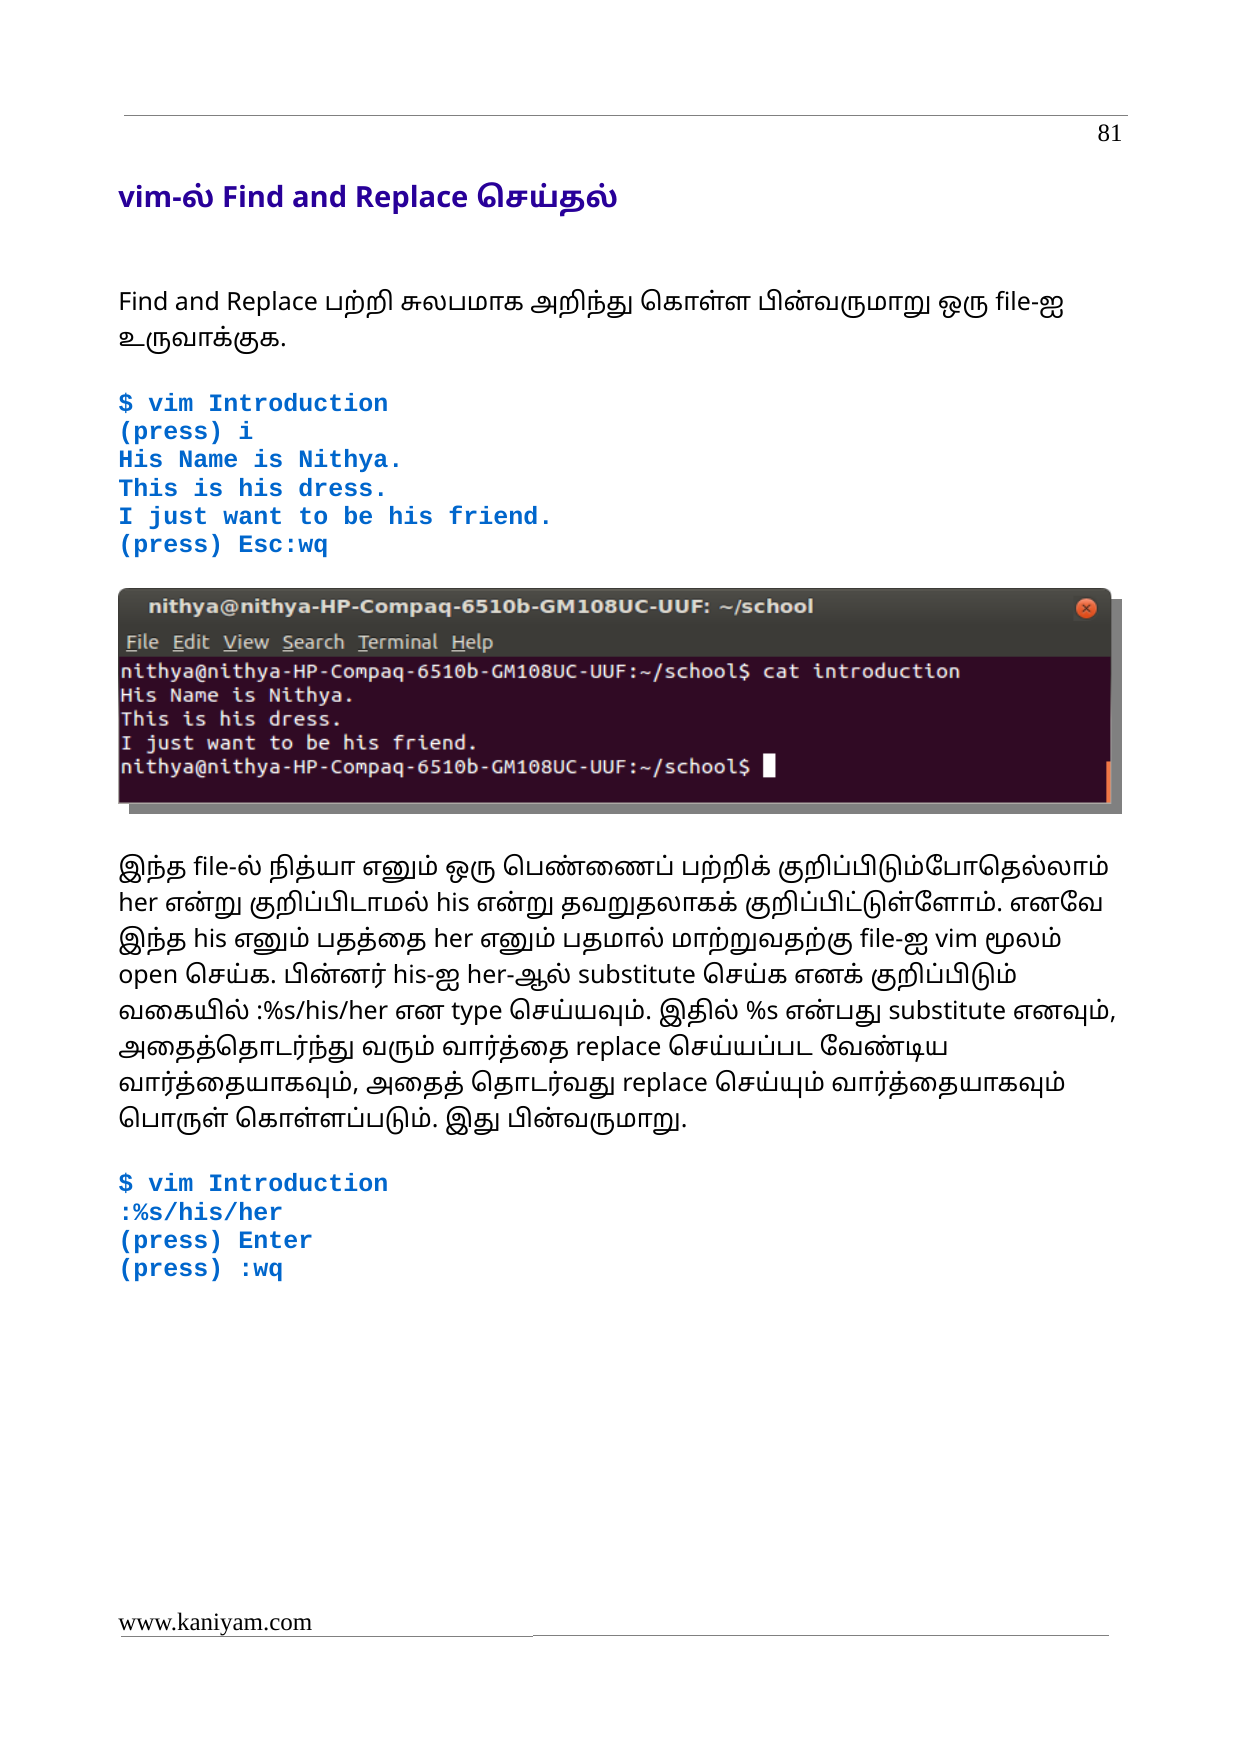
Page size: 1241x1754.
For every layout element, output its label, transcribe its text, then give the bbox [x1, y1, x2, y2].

text This is his dress. [118, 475, 1122, 503]
text $ vim Introduction (press) i His Name is Nithya. [118, 390, 1122, 475]
text இந்த file-ல் நித்யா எனும் ஒரு பெண்ணைப் பற்றிக் குறிப்பிடும்போதெல்லாம் her என்று குறிப்பிடாமல் his என்று தவறுதலாகக் குறிப்பிட்டுள்ளோம். எனவே இந்த his எனும் பதத்தை her எனும் பதமால் மாற்றுவதற்கு file-ஐ vim மூலம் open செய்க. பின்னர் his-ஐ her-ஆல் substitute செய்க எனக் குறிப்பிடும் வகையில் :%s/his/her என type செய்யவும். இதில் %s என்பது substitute எனவும், அதைத்தொடர்ந்து வரும் வார்த்தை replace செய்யப்பட வேண்டிய வார்த்தையாகவும், அதைத் தொடர்வது replace செய்யும் வார்த்தையாகவும் பொருள் கொள்ளப்படும். இது பின்வருமாறு. [118, 848, 1122, 1137]
subtitle vim-ல் Find and Replace செய்தல் [118, 176, 1122, 219]
text $ vim Introduction :%s/his/her [118, 1171, 1122, 1228]
text I just want to be his friend. (press) Esc:wq [118, 503, 1122, 560]
picture [118, 588, 1112, 804]
text (press) :wq [118, 1256, 1122, 1284]
text (press) Enter [118, 1228, 1122, 1256]
text Find and Replace பற்றி சுலபமாக அறிந்து கொள்ள பின்வருமாறு ஒரு file-ஐ உருவாக்குக. [118, 284, 1122, 356]
